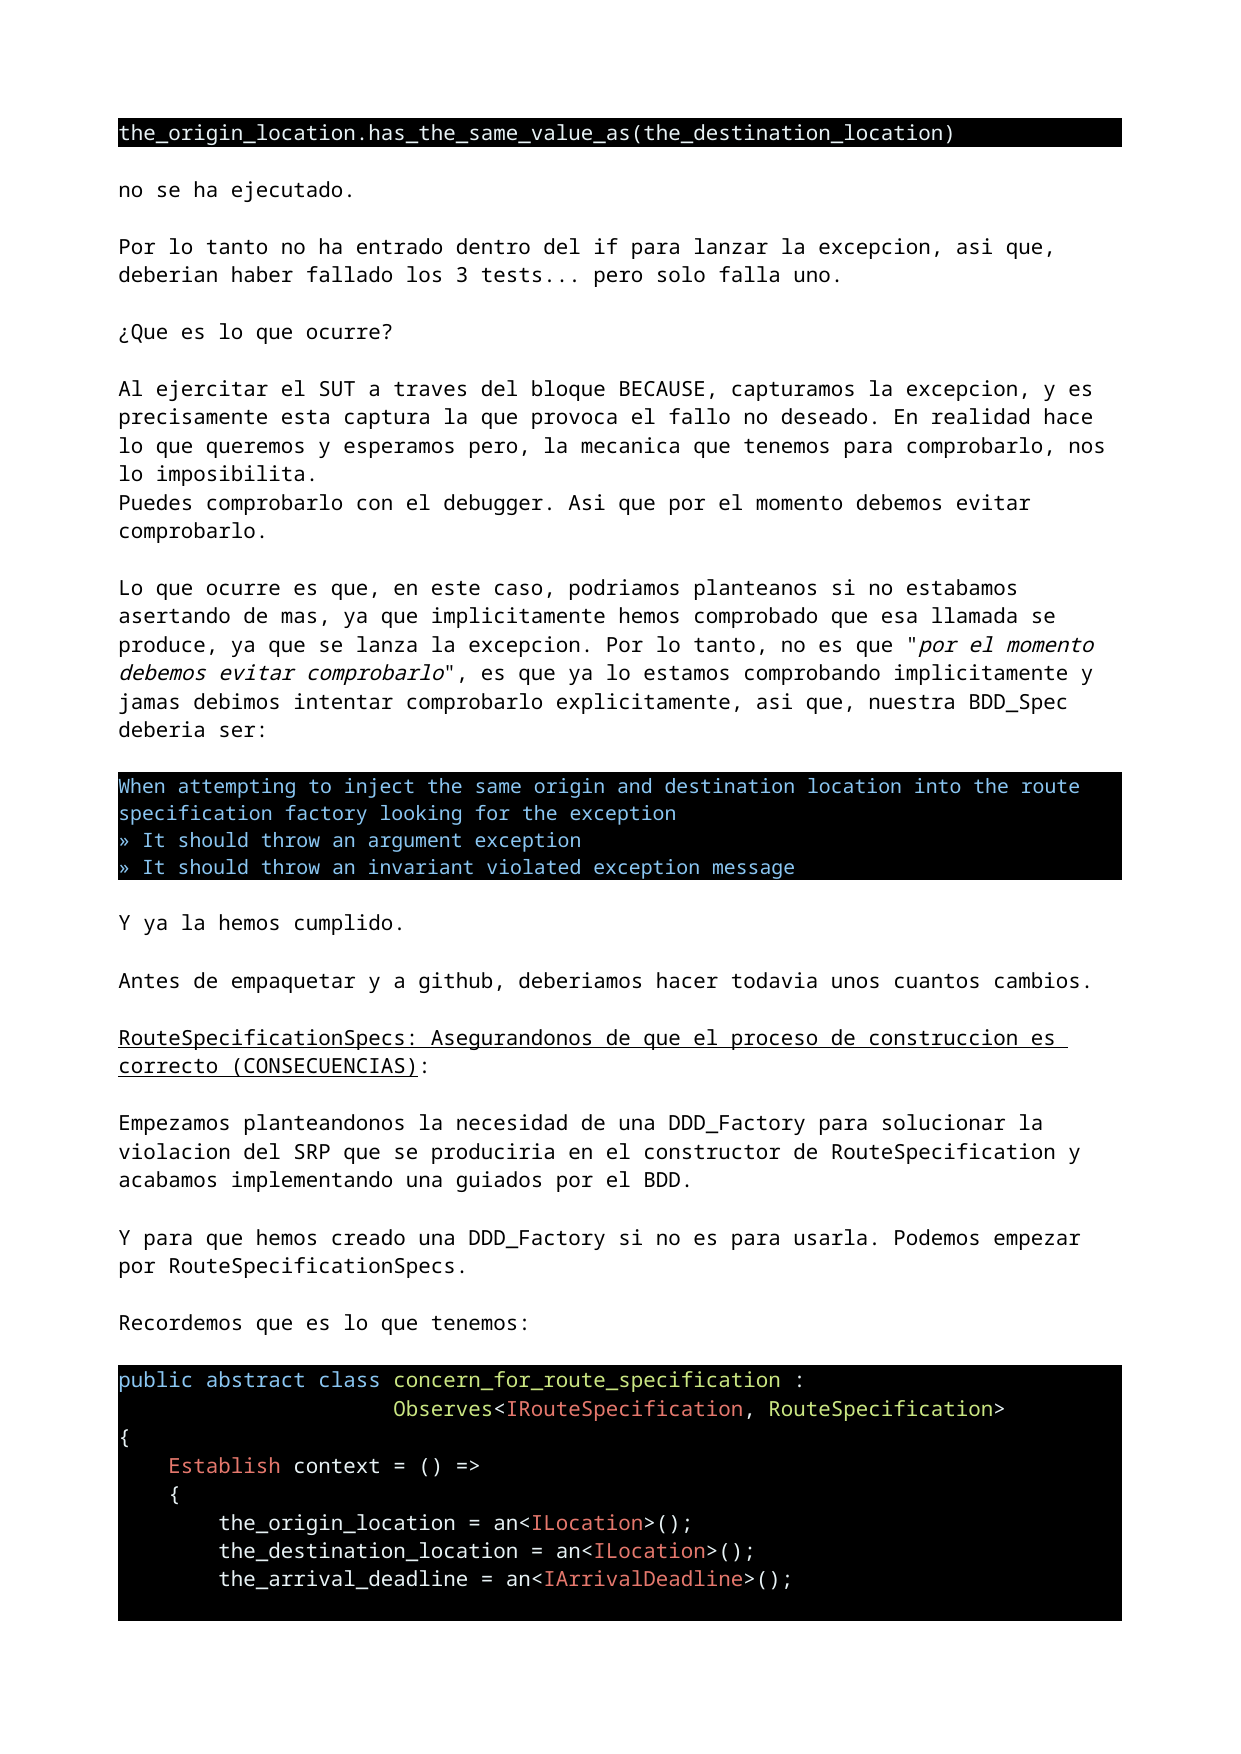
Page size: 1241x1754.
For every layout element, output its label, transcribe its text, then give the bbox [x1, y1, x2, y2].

text Y para que hemos creado una DDD_Factory si no es para usarla. Podemos empezar por RouteSpecificationSpecs. [118, 1223, 1122, 1279]
text » It should throw an argument exception [118, 826, 1122, 853]
text When attempting to inject the same origin and destination location into the route specification factory looking for the exception [118, 772, 1122, 826]
text Establish context = () => [118, 1451, 1122, 1479]
text Empezamos planteandonos la necesidad de una DDD_Factory para solucionar la violacion del SRP que se produciria en el constructor de RouteSpecification y acabamos implementando una guiados por el BDD. [118, 1108, 1122, 1194]
text the_destination_location = an<ILocation>(); [118, 1536, 1122, 1564]
text Observes<IRouteSpecification, RouteSpecification> [118, 1394, 1122, 1422]
text the_arrival_deadline = an<IArrivalDeadline>(); [118, 1564, 1122, 1593]
text { [118, 1422, 1122, 1451]
text » It should throw an invariant violated exception message [118, 853, 1122, 880]
text public abstract class concern_for_route_specification : [118, 1365, 1122, 1394]
text no se ha ejecutado. [118, 175, 1122, 203]
text ¿Que es lo que ocurre? [118, 317, 1122, 346]
text Lo que ocurre es que, en este caso, podriamos planteanos si no estabamos asertando de mas, ya que implicitamente hemos comprobado que esa llamada se produce, ya que se lanza la excepcion. Por lo tanto, no es que "por el momento debemos evitar comprobarlo", es que ya lo estamos comprobando implicitamente y jamas debimos intentar comprobarlo explicitamente, asi que, nuestra BDD_Spec deberia ser: [118, 573, 1122, 744]
text { [118, 1479, 1122, 1508]
text the_origin_location = an<ILocation>(); [118, 1508, 1122, 1536]
text Y ya la hemos cumplido. [118, 908, 1122, 937]
text Puedes comprobarlo con el debugger. Asi que por el momento debemos evitar comprobarlo. [118, 488, 1122, 545]
text Por lo tanto no ha entrado dentro del if para lanzar la excepcion, asi que, deberian haber fallado los 3 tests... pero solo falla uno. [118, 232, 1122, 289]
text Recordemos que es lo que tenemos: [118, 1308, 1122, 1337]
text the_origin_location.has_the_same_value_as(the_destination_location) [118, 118, 1122, 147]
text Antes de empaquetar y a github, deberiamos hacer todavia unos cuantos cambios. [118, 966, 1122, 994]
text RouteSpecificationSpecs: Asegurandonos de que el proceso de construccion es correcto (CONSECUENCIAS): [118, 1023, 1122, 1080]
text Al ejercitar el SUT a traves del bloque BECAUSE, capturamos la excepcion, y es precisamente esta captura la que provoca el fallo no deseado. En realidad hace lo que queremos y esperamos pero, la mecanica que tenemos para comprobarlo, nos lo imposibilita. [118, 374, 1122, 488]
